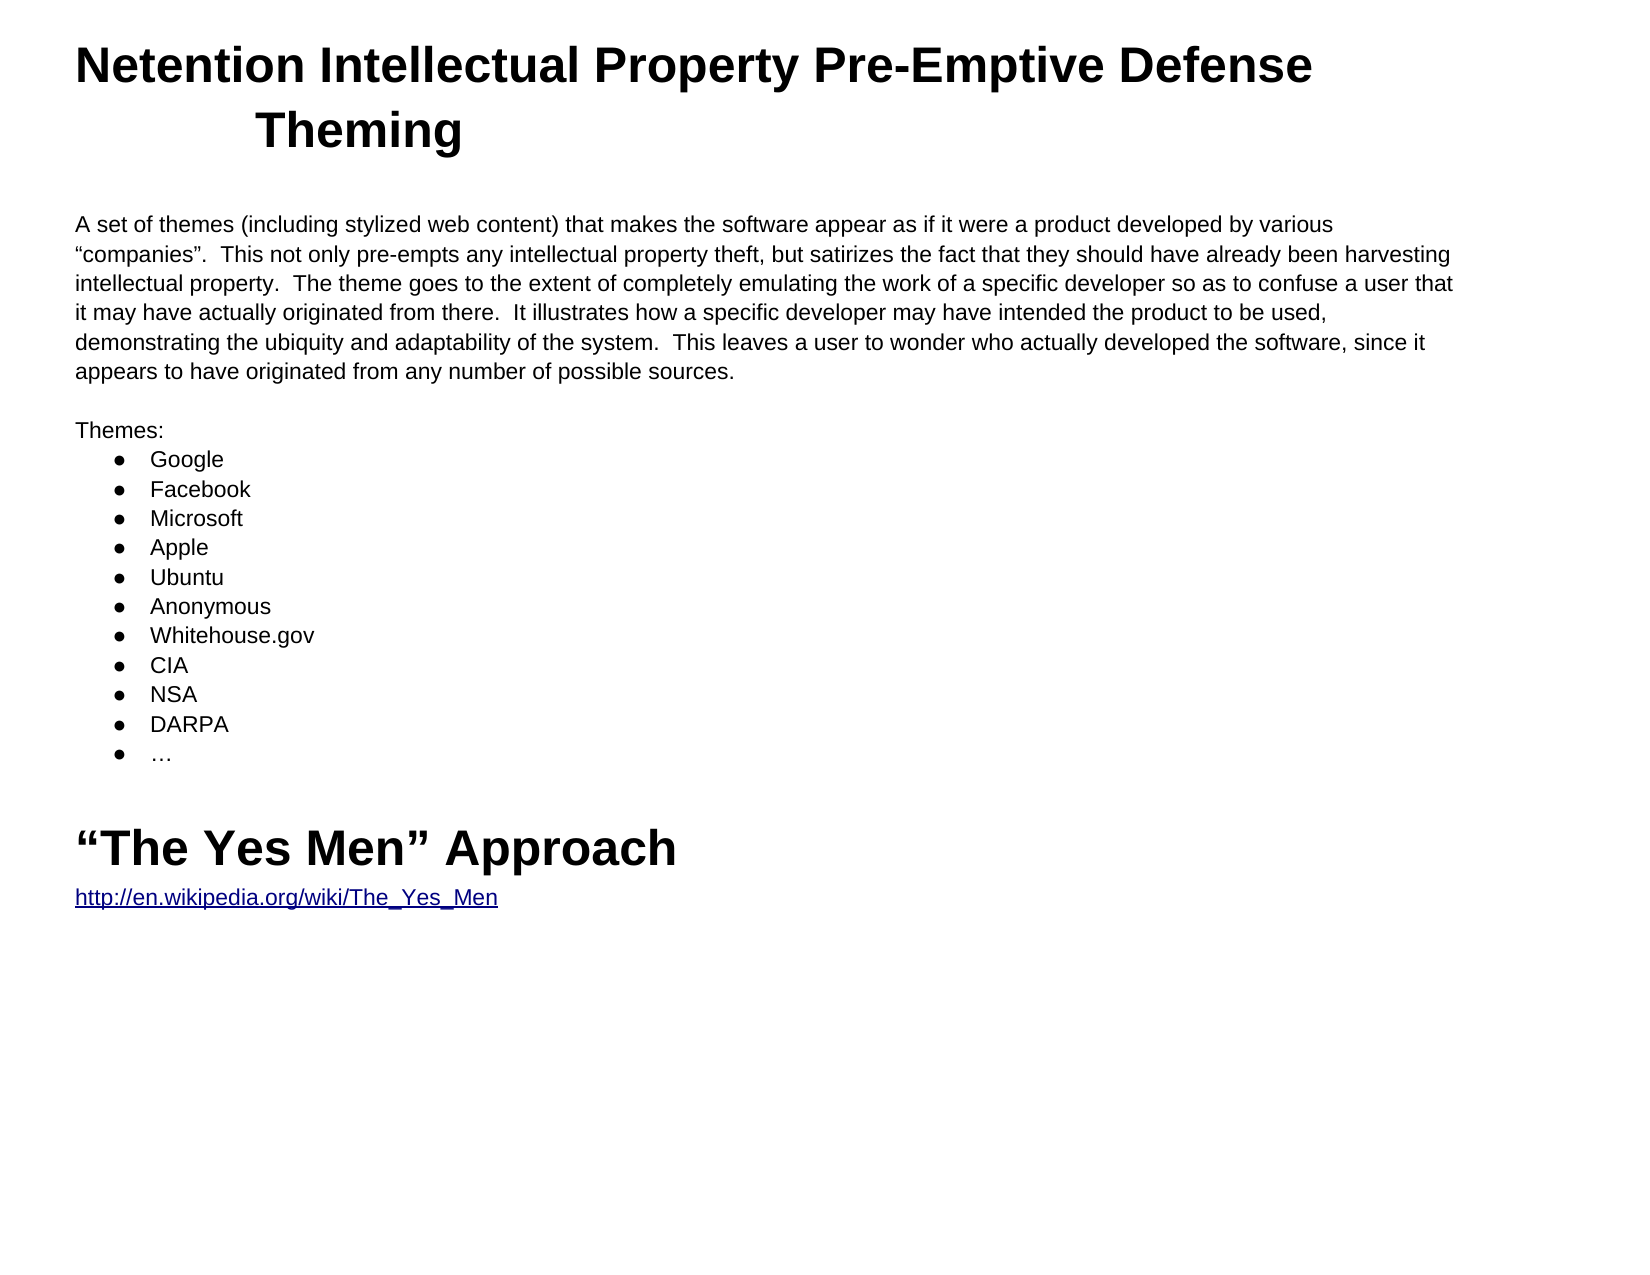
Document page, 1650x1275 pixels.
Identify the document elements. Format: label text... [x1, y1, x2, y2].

text Themes: [75, 417, 1462, 443]
list NSA [112, 682, 1462, 707]
text A set of themes (including stylized web content) that makes the software appear as if it were a product developed by various “companies”. This not only pre-empts any intellectual property theft, but satirizes the fact that they should have already been harvesting intellectual property. The theme goes to the extent of completely emulating the work of a specific developer so as to confuse a user that it may have actually originated from there. It illustrates how a specific developer may have intended the product to be used, demonstrating the ubiquity and adaptability of the system. This leaves a user to wonder who actually developed the software, since it appears to have originated from any number of possible sources. [75, 212, 1462, 384]
list Ubuntu [112, 564, 1462, 590]
list … [112, 741, 1462, 766]
list Google [112, 447, 1462, 472]
subtitle Netention Intellectual Property Pre-Emptive Defense Theming [75, 37, 1462, 206]
list Microsoft [112, 506, 1462, 531]
list Facebook [112, 476, 1462, 502]
list CIA [112, 652, 1462, 678]
list DARPA [112, 711, 1462, 737]
subtitle “The Yes Men” Approach [75, 820, 1462, 876]
list Anonymous [112, 594, 1462, 619]
text http://en.wikipedia.org/wiki/The_Yes_Men [75, 884, 1462, 910]
list Apple [112, 535, 1462, 561]
list Whitehouse.gov [112, 623, 1462, 649]
